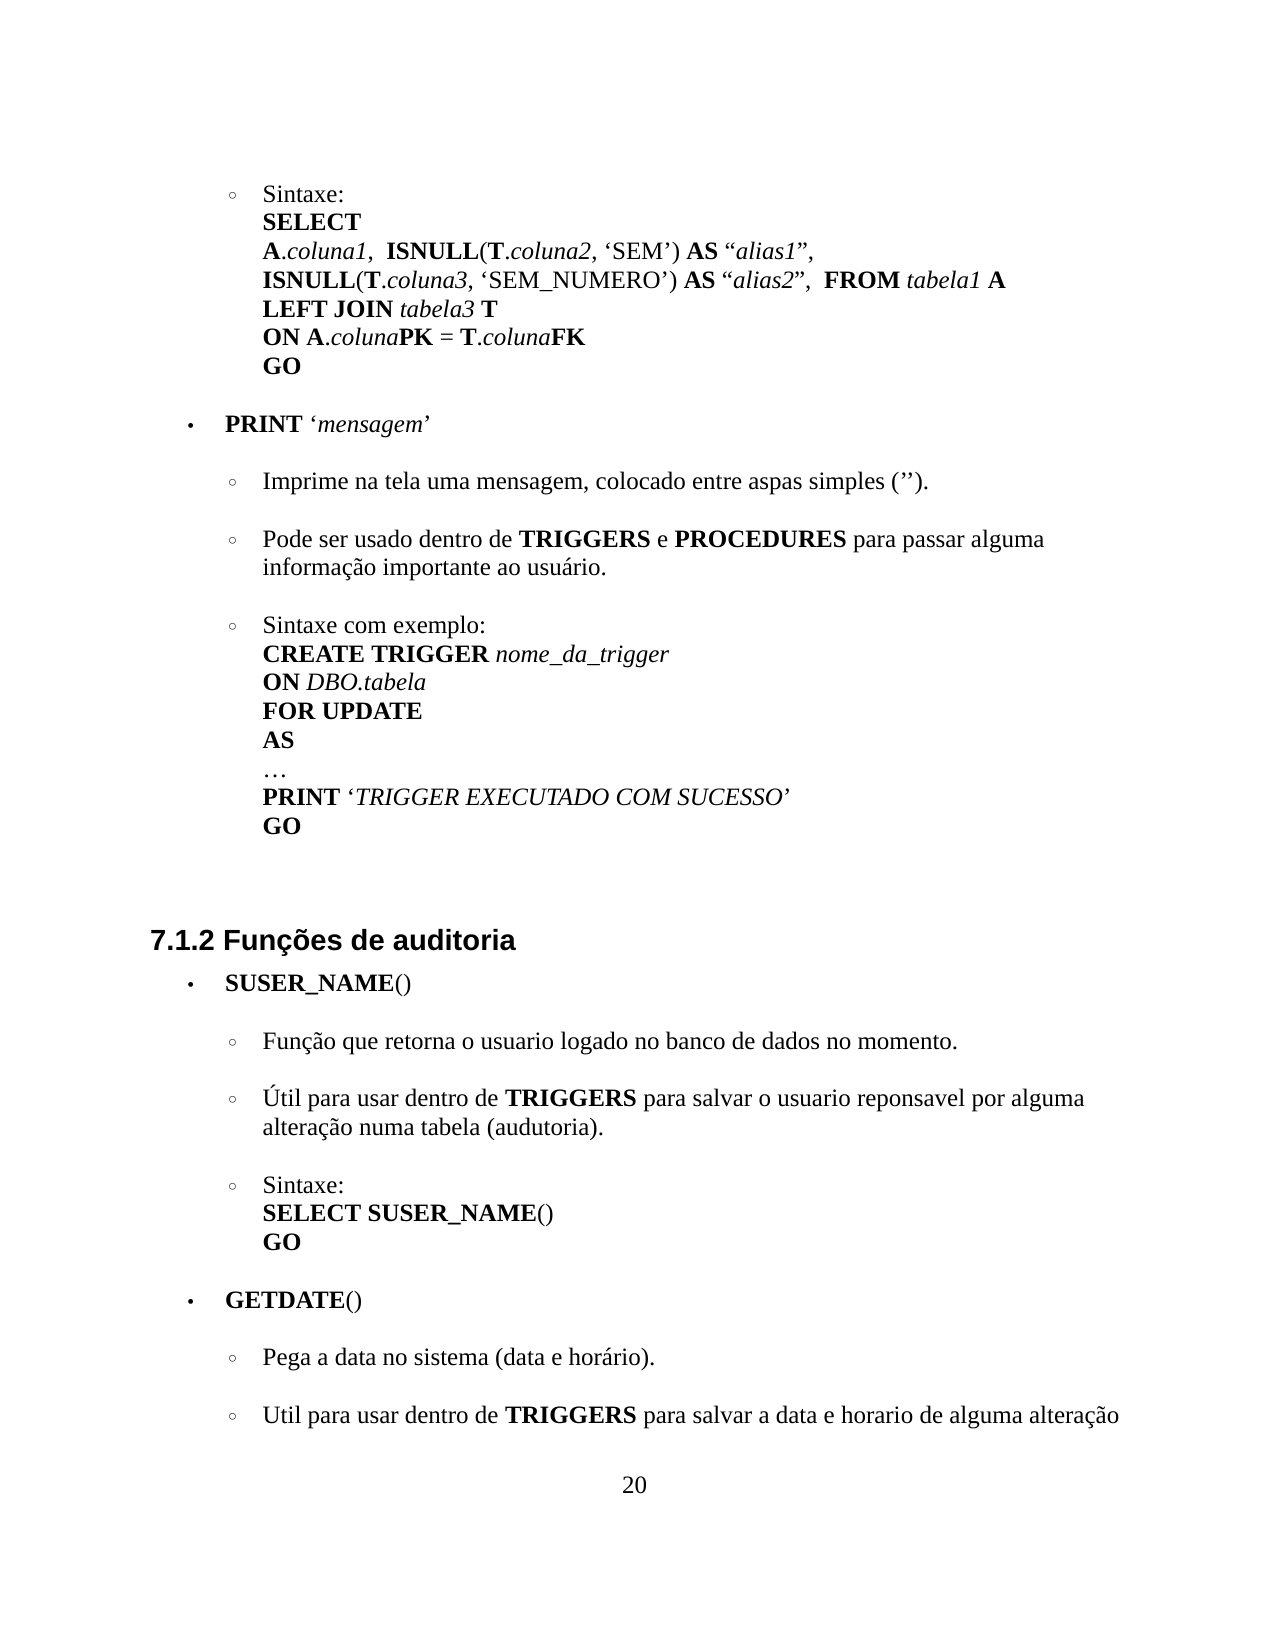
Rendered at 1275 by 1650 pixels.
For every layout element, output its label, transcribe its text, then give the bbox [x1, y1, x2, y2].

list Sintaxe: SELECT SUSER_NAME() GO [225, 1170, 1125, 1285]
list GETDATE() [187, 1285, 1125, 1342]
list Util para usar dentro de TRIGGERS para salvar a data e horario de alguma alteração [225, 1400, 1125, 1428]
subtitle 7.1.2 Funções de auditoria [150, 922, 1125, 956]
list Útil para usar dentro de TRIGGERS para salvar o usuario reponsavel por alguma alteração numa tabela (audutoria). [225, 1083, 1125, 1170]
list Função que retorna o usuario logado no banco de dados no momento. [225, 1026, 1125, 1083]
list [225, 150, 1125, 179]
list SUSER_NAME() [187, 968, 1125, 1026]
list Sintaxe: SELECT A.coluna1, ISNULL(T.coluna2, ‘SEM’) AS “alias1”, ISNULL(T.coluna3, ‘SEM_NUMERO’) AS “alias2”, FROM tabela1 A LEFT JOIN tabela3 T ON A.colunaPK = T.colunaFK GO [225, 179, 1125, 409]
list Sintaxe com exemplo: CREATE TRIGGER nome_da_trigger ON DBO.tabela FOR UPDATE AS … PRINT ‘TRIGGER EXECUTADO COM SUCESSO’ GO [225, 610, 1125, 869]
list Imprime na tela uma mensagem, colocado entre aspas simples (’’). [225, 466, 1125, 524]
list PRINT ‘mensagem’ [187, 409, 1125, 466]
list Pode ser usado dentro de TRIGGERS e PROCEDURES para passar alguma informação importante ao usuário. [225, 524, 1125, 610]
list Pega a data no sistema (data e horário). [225, 1342, 1125, 1400]
